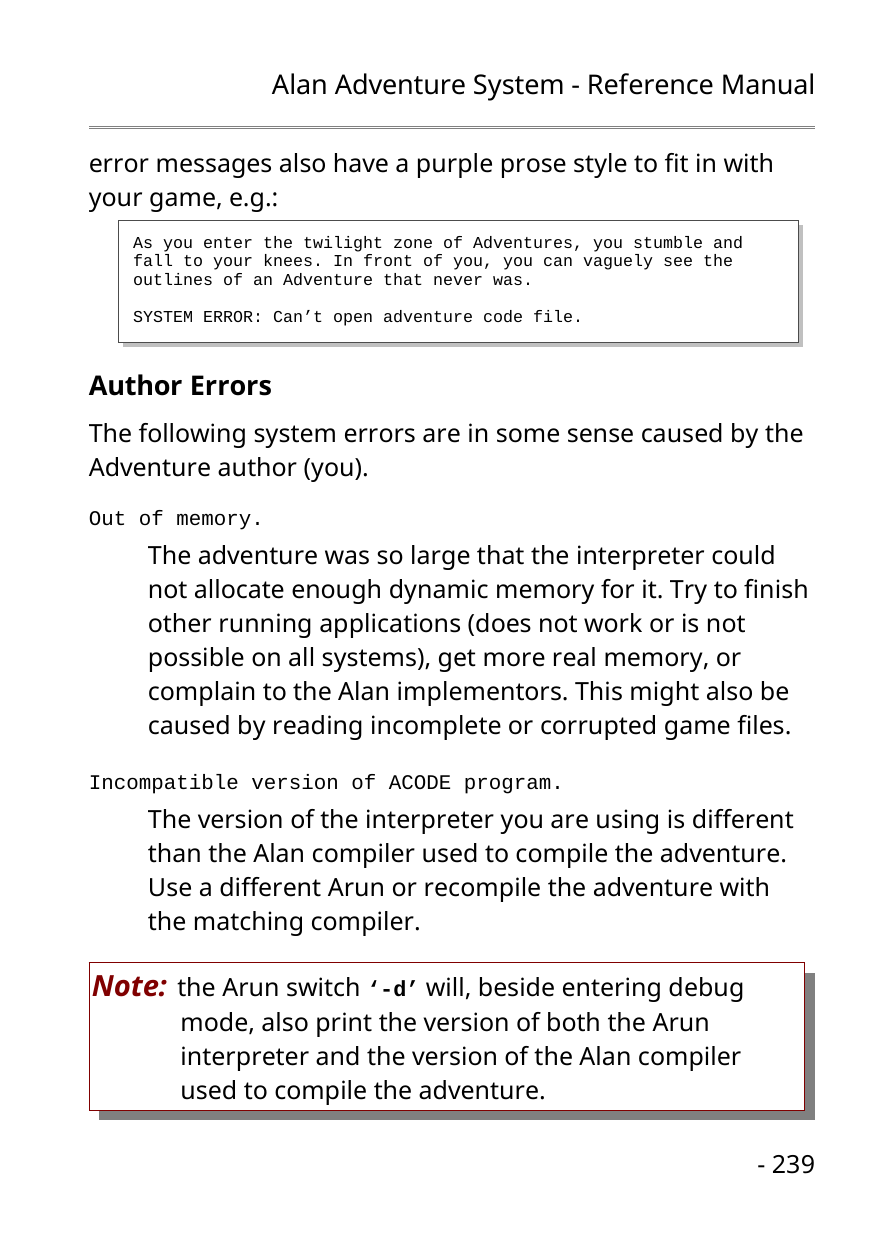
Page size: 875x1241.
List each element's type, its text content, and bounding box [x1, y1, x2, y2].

text Out of memory. [88, 508, 815, 532]
text The adventure was so large that the interpreter could not allocate enough dynamic memory for it. Try to finish other running applica­tions (does not work or is not possible on all systems), get more real memory, or complain to the Alan implementors. This might also be caused by reading incomplete or corrupted game files. [148, 538, 815, 742]
subtitle Author Errors [88, 366, 815, 403]
list the Arun switch ‘-d’ will, beside entering debug mode, also print the version of both the Arun interpreter and the version of the Alan compiler used to compile the adventure. [90, 963, 804, 1109]
text As you enter the twilight zone of Adventures, you stumble and fall to your knees. In front of you, you can vaguely see the outlines of an Adventure that never was. SYSTEM ERROR: Can’t open adventure code file. [119, 221, 798, 342]
text Incompatible version of ACODE program. [88, 772, 815, 796]
text error messages also have a purple prose style to fit in with your game, e.g.: [88, 146, 815, 213]
text The following system errors are in some sense caused by the Adventure au­thor (you). [88, 416, 815, 484]
text The version of the interpreter you are using is different than the Alan compiler used to compile the adventure. Use a different Arun or rec­ompile the adventure with the matching compiler. [148, 802, 815, 937]
